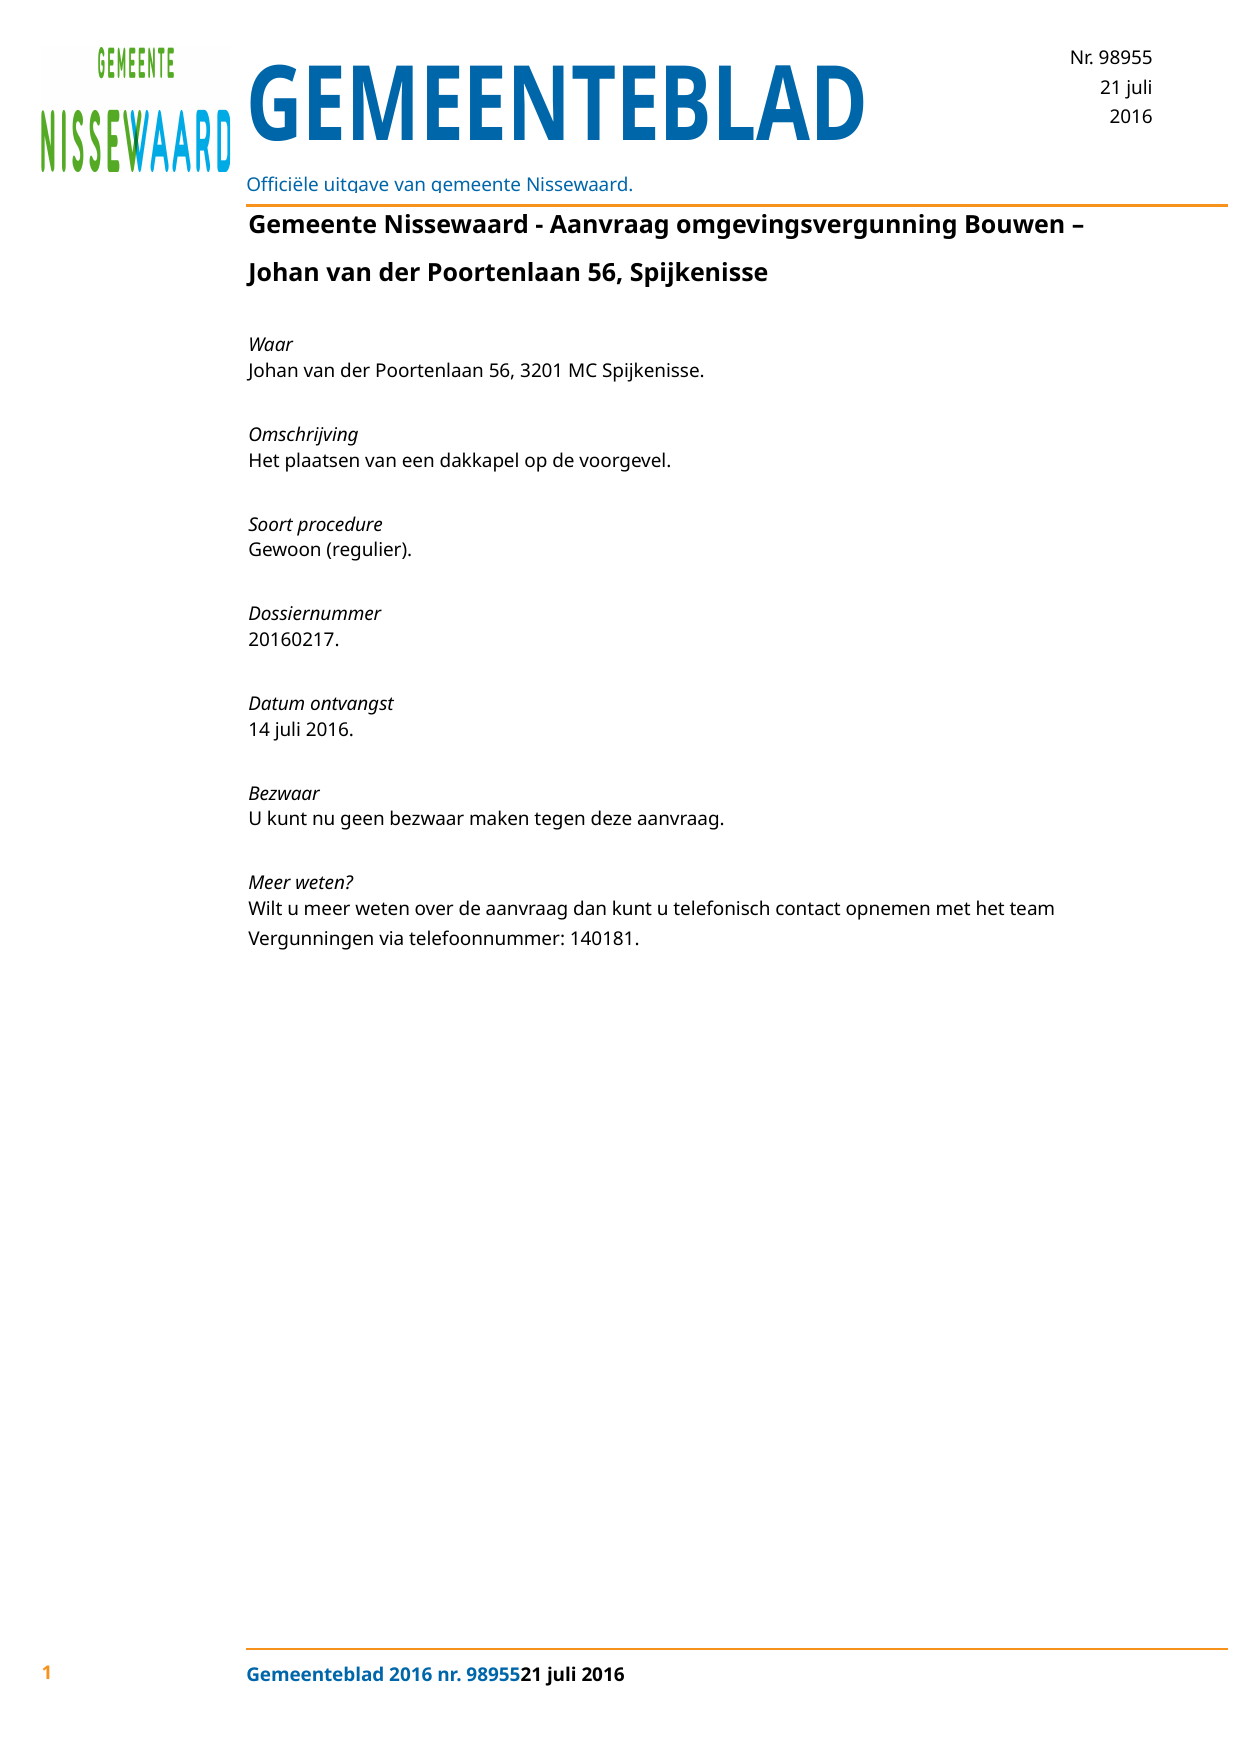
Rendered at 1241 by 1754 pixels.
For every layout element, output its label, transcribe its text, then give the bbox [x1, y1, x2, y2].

picture [222, 122, 227, 160]
text Bezwaar [248, 780, 1152, 806]
picture [201, 122, 206, 138]
picture [154, 157, 165, 172]
text Soort procedure [248, 511, 1152, 537]
text Datum ontvangst [248, 690, 1152, 716]
text Wilt u meer weten over de aanvraag dan kunt u telefonisch contact opnemen met het team Vergunningen via telefoonnummer: 140181. [248, 895, 1152, 951]
picture [41, 47, 231, 172]
picture [200, 151, 206, 172]
text Het plaatsen van een dakkapel op de voorgevel. [248, 447, 1152, 473]
text Waar [248, 331, 1152, 357]
text Meer weten? [248, 869, 1152, 895]
text Omschrijving [248, 421, 1152, 447]
text Gewoon (regulier). [248, 537, 1152, 562]
text U kunt nu geen bezwaar maken tegen deze aanvraag. [248, 806, 1152, 831]
text 20160217. [248, 626, 1152, 652]
text Gemeente Nissewaard - Aanvraag omgevingsvergunning Bouwen – Johan van der Poortenlaan 56, Spijkenisse [248, 207, 1152, 288]
text Johan van der Poortenlaan 56, 3201 MC Spijkenisse. [248, 357, 1152, 383]
text 14 juli 2016. [248, 716, 1152, 742]
picture [176, 157, 187, 172]
text Dossiernummer [248, 601, 1152, 626]
